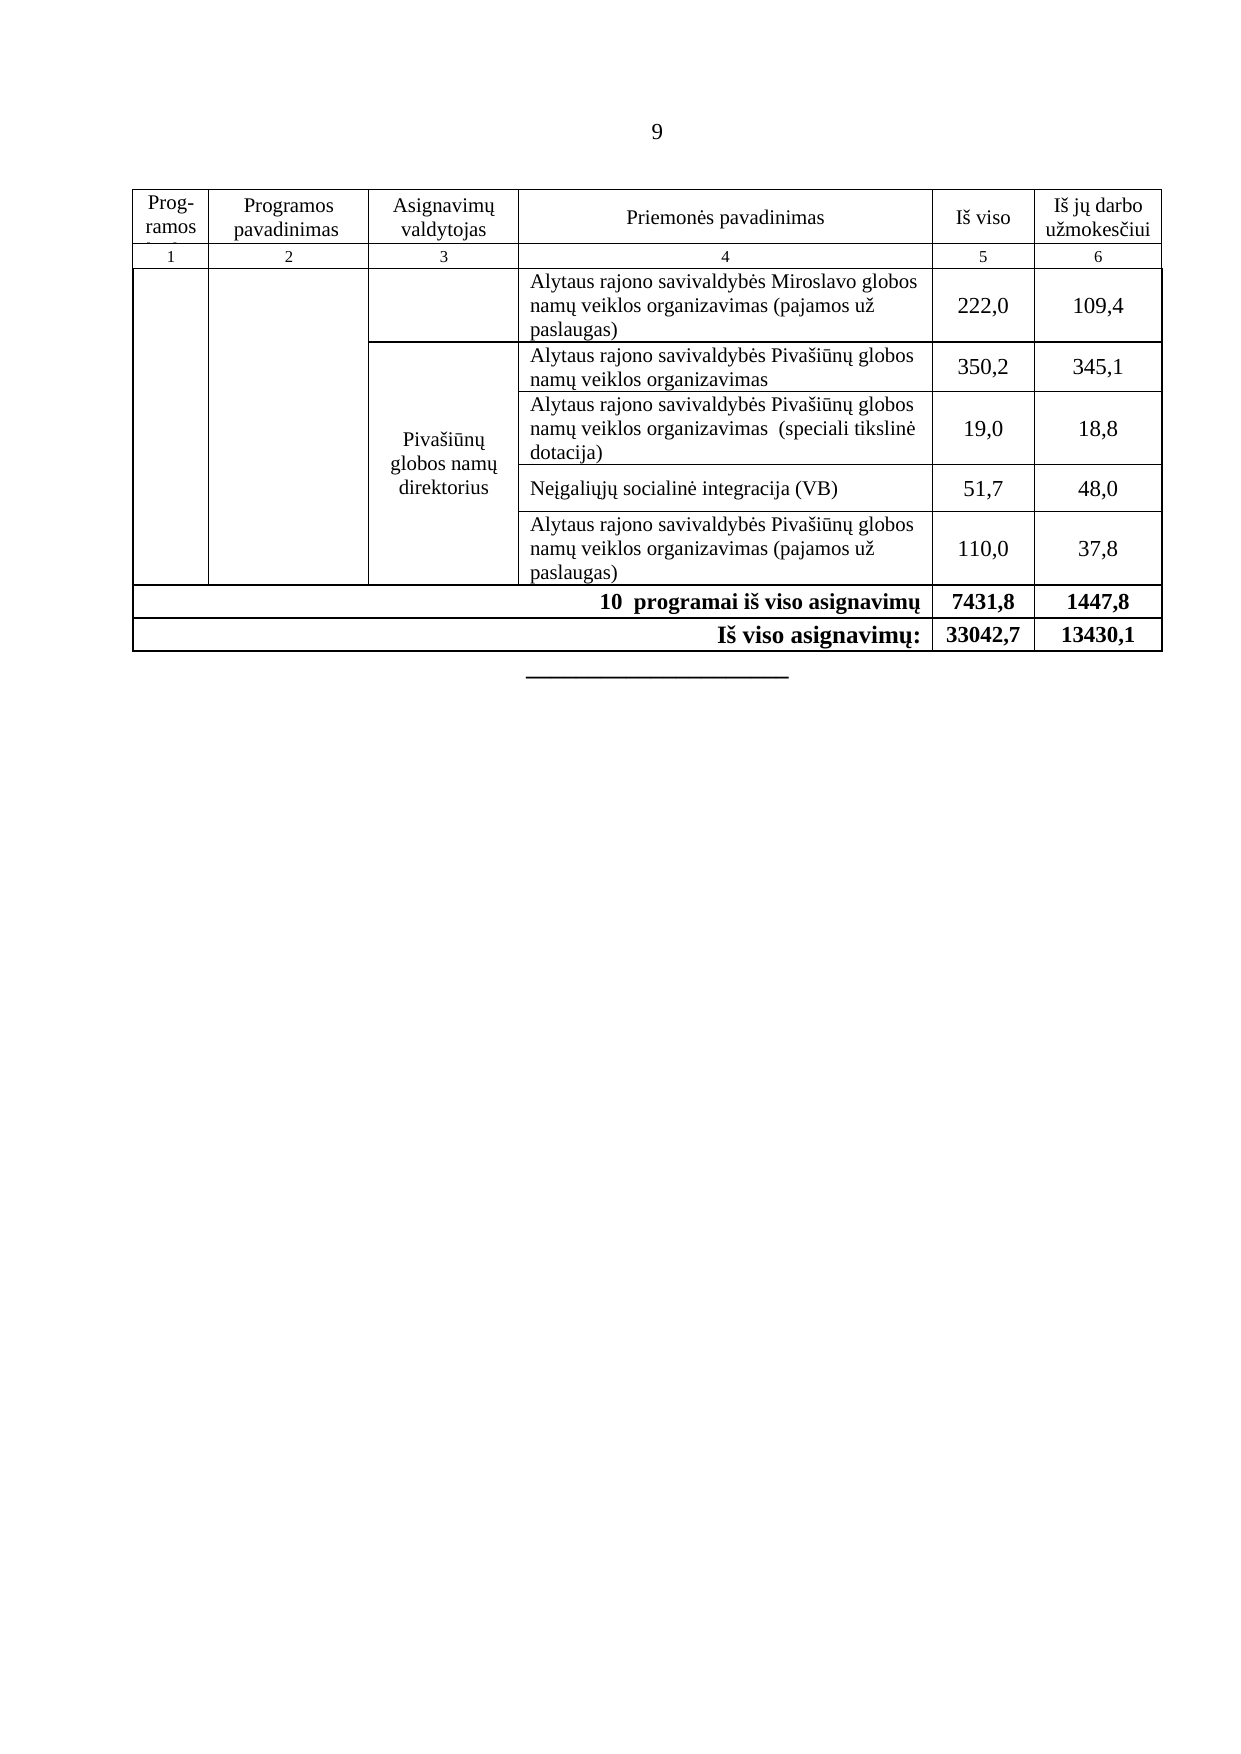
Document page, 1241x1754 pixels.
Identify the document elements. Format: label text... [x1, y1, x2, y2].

table_header Iš viso [933, 190, 1034, 243]
table_cell [1163, 391, 1185, 464]
table_cell 18,8 [1035, 392, 1161, 464]
table_cell [369, 269, 518, 341]
table_cell [1162, 243, 1185, 268]
table_cell 3 [369, 244, 518, 268]
table_cell Pivašiūnų globos namų direktorius [369, 343, 518, 584]
table_cell [1163, 341, 1185, 391]
text _____________________ [133, 652, 1181, 680]
table_cell 37,8 [1035, 512, 1161, 584]
table_cell Neįgaliųjų socialinė integracija (VB) [519, 465, 932, 511]
table_cell Alytaus rajono savivaldybės Miroslavo globos namų veiklos organizavimas (pajamos už paslaugas) [519, 269, 932, 341]
table_header [1162, 189, 1185, 218]
table_cell 1 [133, 244, 208, 268]
table_cell 345,1 [1035, 343, 1161, 391]
table_cell 350,2 [933, 343, 1034, 391]
table_cell [1163, 464, 1185, 511]
table_cell 4 [519, 244, 932, 268]
table_cell 110,0 [933, 512, 1034, 584]
table_cell 33042,7 [933, 619, 1034, 649]
table_cell [134, 269, 208, 584]
table_cell 109,4 [1035, 269, 1161, 341]
table_cell Iš viso asignavimų: [134, 619, 932, 649]
table_header Iš jų darbo užmokesčiui [1035, 190, 1161, 243]
table_cell [1163, 584, 1185, 617]
table_cell 2 [209, 244, 368, 268]
table_cell [1162, 218, 1185, 243]
table_cell Alytaus rajono savivaldybės Pivašiūnų globos namų veiklos organizavimas (pajamos už paslaugas) [519, 512, 932, 584]
table_cell 48,0 [1035, 465, 1161, 511]
table_cell 6 [1035, 244, 1161, 268]
table_cell 19,0 [933, 392, 1034, 464]
table_cell 13430,1 [1035, 619, 1161, 649]
table_cell 222,0 [933, 269, 1034, 341]
table_cell 10 programai iš viso asignavimų [134, 586, 932, 617]
table_cell 1447,8 [1035, 586, 1161, 617]
table_cell 51,7 [933, 465, 1034, 511]
table_cell [209, 269, 368, 584]
table_cell [1163, 617, 1185, 649]
table_cell 7431,8 [933, 586, 1034, 617]
table_header Programos pavadinimas [209, 190, 368, 243]
table_header Prog-ramos kodas [133, 190, 208, 243]
table_cell Alytaus rajono savivaldybės Pivašiūnų globos namų veiklos organizavimas [519, 343, 932, 391]
table_header Priemonės pavadinimas [519, 190, 932, 243]
table_header Asignavimų valdytojas [369, 190, 518, 243]
table_cell Alytaus rajono savivaldybės Pivašiūnų globos namų veiklos organizavimas (speciali tikslinė dotacija) [519, 392, 932, 464]
table_cell [1163, 268, 1185, 341]
table_cell 5 [933, 244, 1034, 268]
table_cell [1163, 511, 1185, 584]
